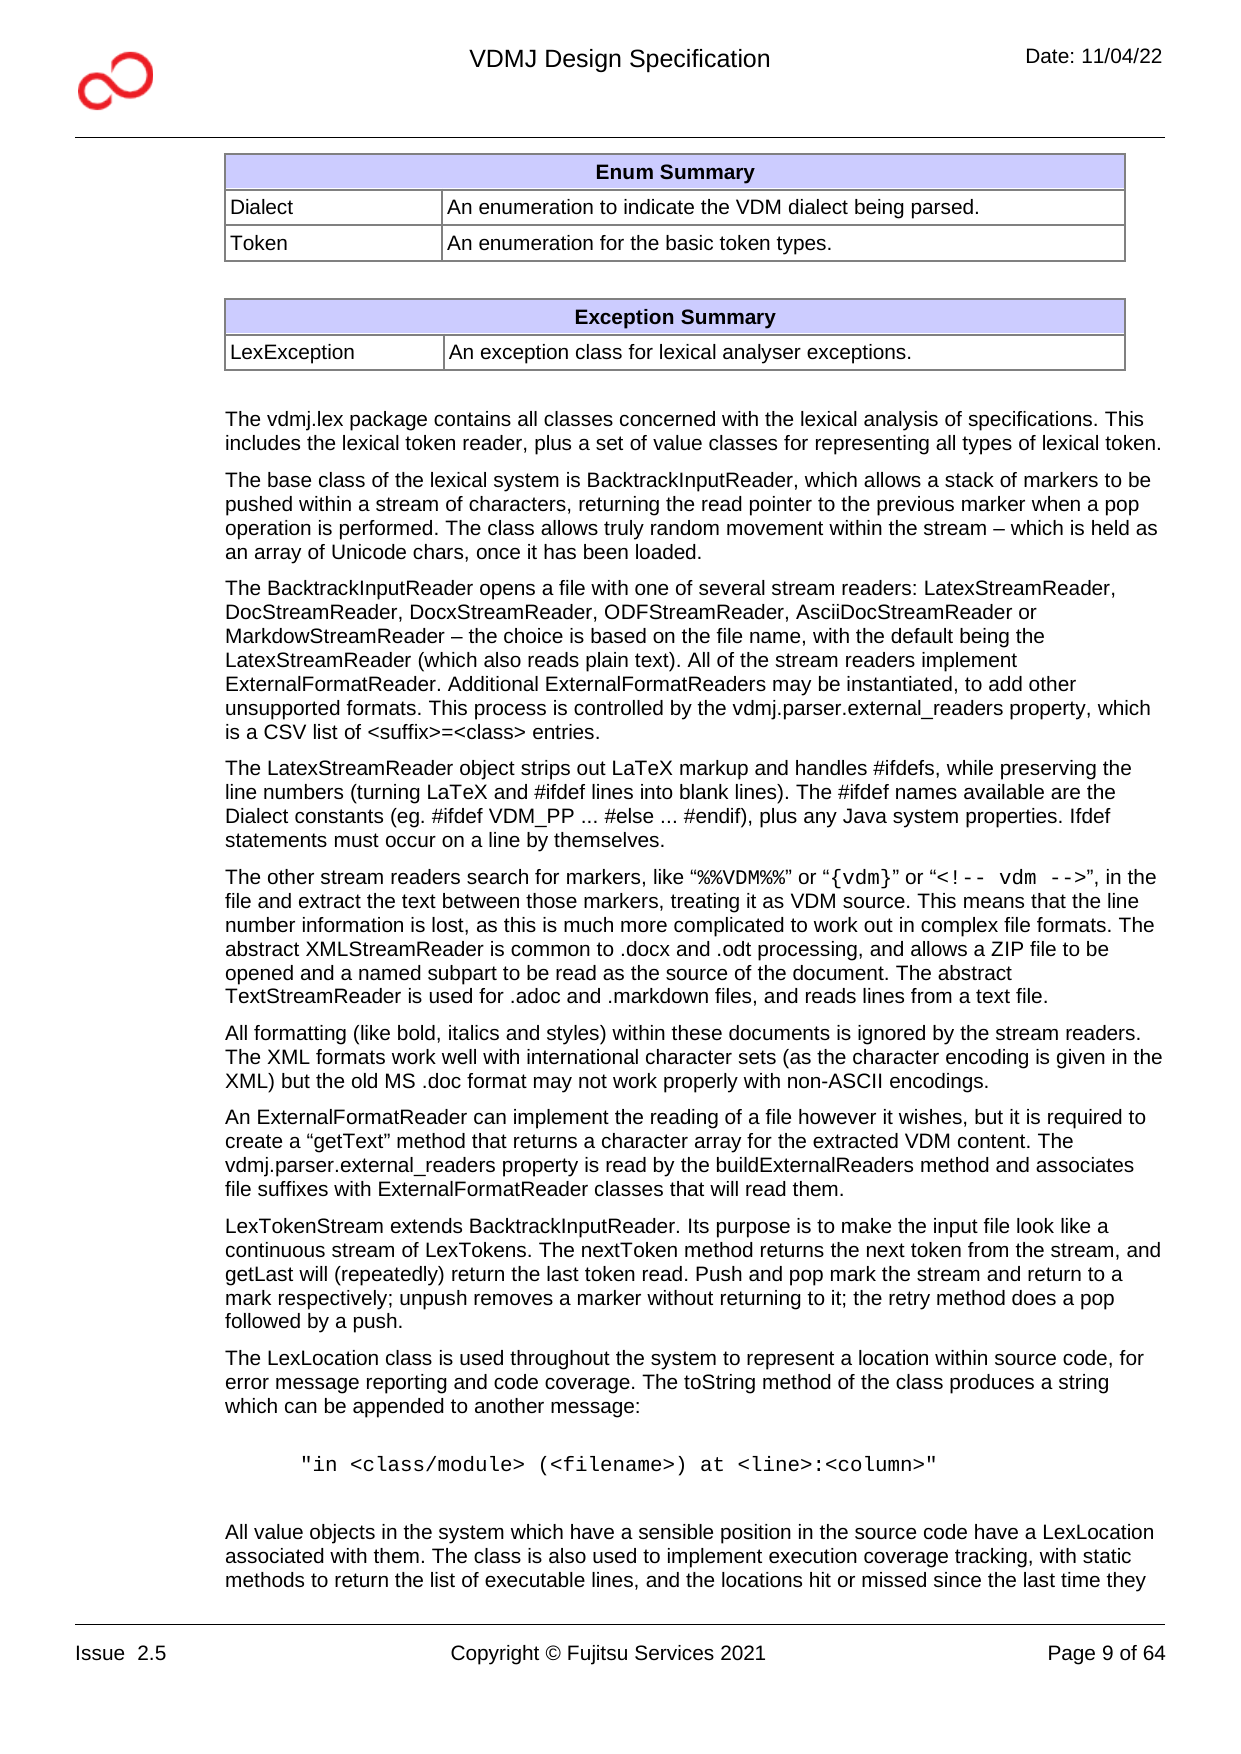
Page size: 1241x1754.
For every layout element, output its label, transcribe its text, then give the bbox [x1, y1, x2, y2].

text LexTokenStream extends BacktrackInputReader. Its purpose is to make the input file look like a continuous stream of LexTokens. The nextToken method returns the next token from the stream, and getLast will (repeatedly) return the last token read. Push and pop mark the stream and return to a mark respectively; unpush removes a marker without returning to it; the retry method does a pop followed by a push. [225, 1214, 1165, 1334]
table_header Enum Summary [226, 155, 1124, 188]
text The LatexStreamReader object strips out LaTeX markup and handles #ifdefs, while preserving the line numbers (turning LaTeX and #ifdef lines into blank lines). The #ifdef names available are the Dialect constants (eg. #ifdef VDM_PP ... #else ... #endif), plus any Java system properties. Ifdef statements must occur on a line by themselves. [225, 757, 1165, 852]
text All formatting (like bold, italics and styles) within these documents is ignored by the stream readers. The XML formats work well with international character sets (as the character encoding is given in the XML) but the old MS .doc format may not work properly with non-ASCII encodings. [225, 1021, 1165, 1093]
text The base class of the lexical system is BacktrackInputReader, which allows a stack of markers to be pushed within a stream of characters, returning the read pointer to the previous marker when a pop operation is performed. The class allows truly random movement within the stream – which is held as an array of Unicode chars, once it has been loaded. [225, 468, 1165, 564]
text The LexLocation class is used throughout the system to represent a location within source code, for error message reporting and code coverage. The toString method of the class produces a string which can be appended to another message: [225, 1346, 1165, 1418]
text An ExternalFormatReader can implement the reading of a file however it wishes, but it is required to create a “getText” method that returns a character array for the extracted VDM content. The vdmj.parser.external_readers property is read by the buildExternalReaders method and associates file suffixes with ExternalFormatReader classes that will read them. [225, 1106, 1165, 1201]
text All value objects in the system which have a sensible position in the source code have a LexLocation associated with them. The class is also used to implement execution coverage tracking, with static methods to return the list of executable lines, and the locations hit or missed since the last time they [225, 1521, 1165, 1592]
table_cell Token [226, 226, 441, 259]
table_cell An enumeration to indicate the VDM dialect being parsed. [443, 191, 1124, 224]
text "in <class/module> (<filename>) at <line>:<column>" [225, 1453, 1165, 1476]
table_header Exception Summary [226, 300, 1124, 333]
table_cell An enumeration for the basic token types. [443, 226, 1124, 259]
picture [78, 44, 153, 120]
table_cell An exception class for lexical analyser exceptions. [445, 336, 1124, 369]
table_cell Dialect [226, 191, 441, 224]
text The other stream readers search for markers, like “%%VDM%%” or “{vdm}” or “<!-- vdm -->”, in the file and extract the text between those markers, treating it as VDM source. This means that the line number information is lost, as this is much more complicated to work out in complex file formats. The abstract XMLStreamReader is common to .docx and .odt processing, and allows a ZIP file to be opened and a named subpart to be read as the source of the document. The abstract TextStreamReader is used for .adoc and .markdown files, and reads lines from a text file. [225, 865, 1165, 1009]
table_cell LexException [226, 336, 443, 369]
text The vdmj.lex package contains all classes concerned with the lexical analysis of specifications. This includes the lexical token reader, plus a set of value classes for representing all types of lexical token. [225, 408, 1165, 456]
text The BacktrackInputReader opens a file with one of several stream readers: LatexStreamReader, DocStreamReader, DocxStreamReader, ODFStreamReader, AsciiDocStreamReader or MarkdowStreamReader – the choice is based on the file name, with the default being the LatexStreamReader (which also reads plain text). All of the stream readers implement ExternalFormatReader. Additional ExternalFormatReaders may be instantiated, to add other unsupported formats. This process is controlled by the vdmj.parser.external_readers property, which is a CSV list of <suffix>=<class> entries. [225, 576, 1165, 744]
